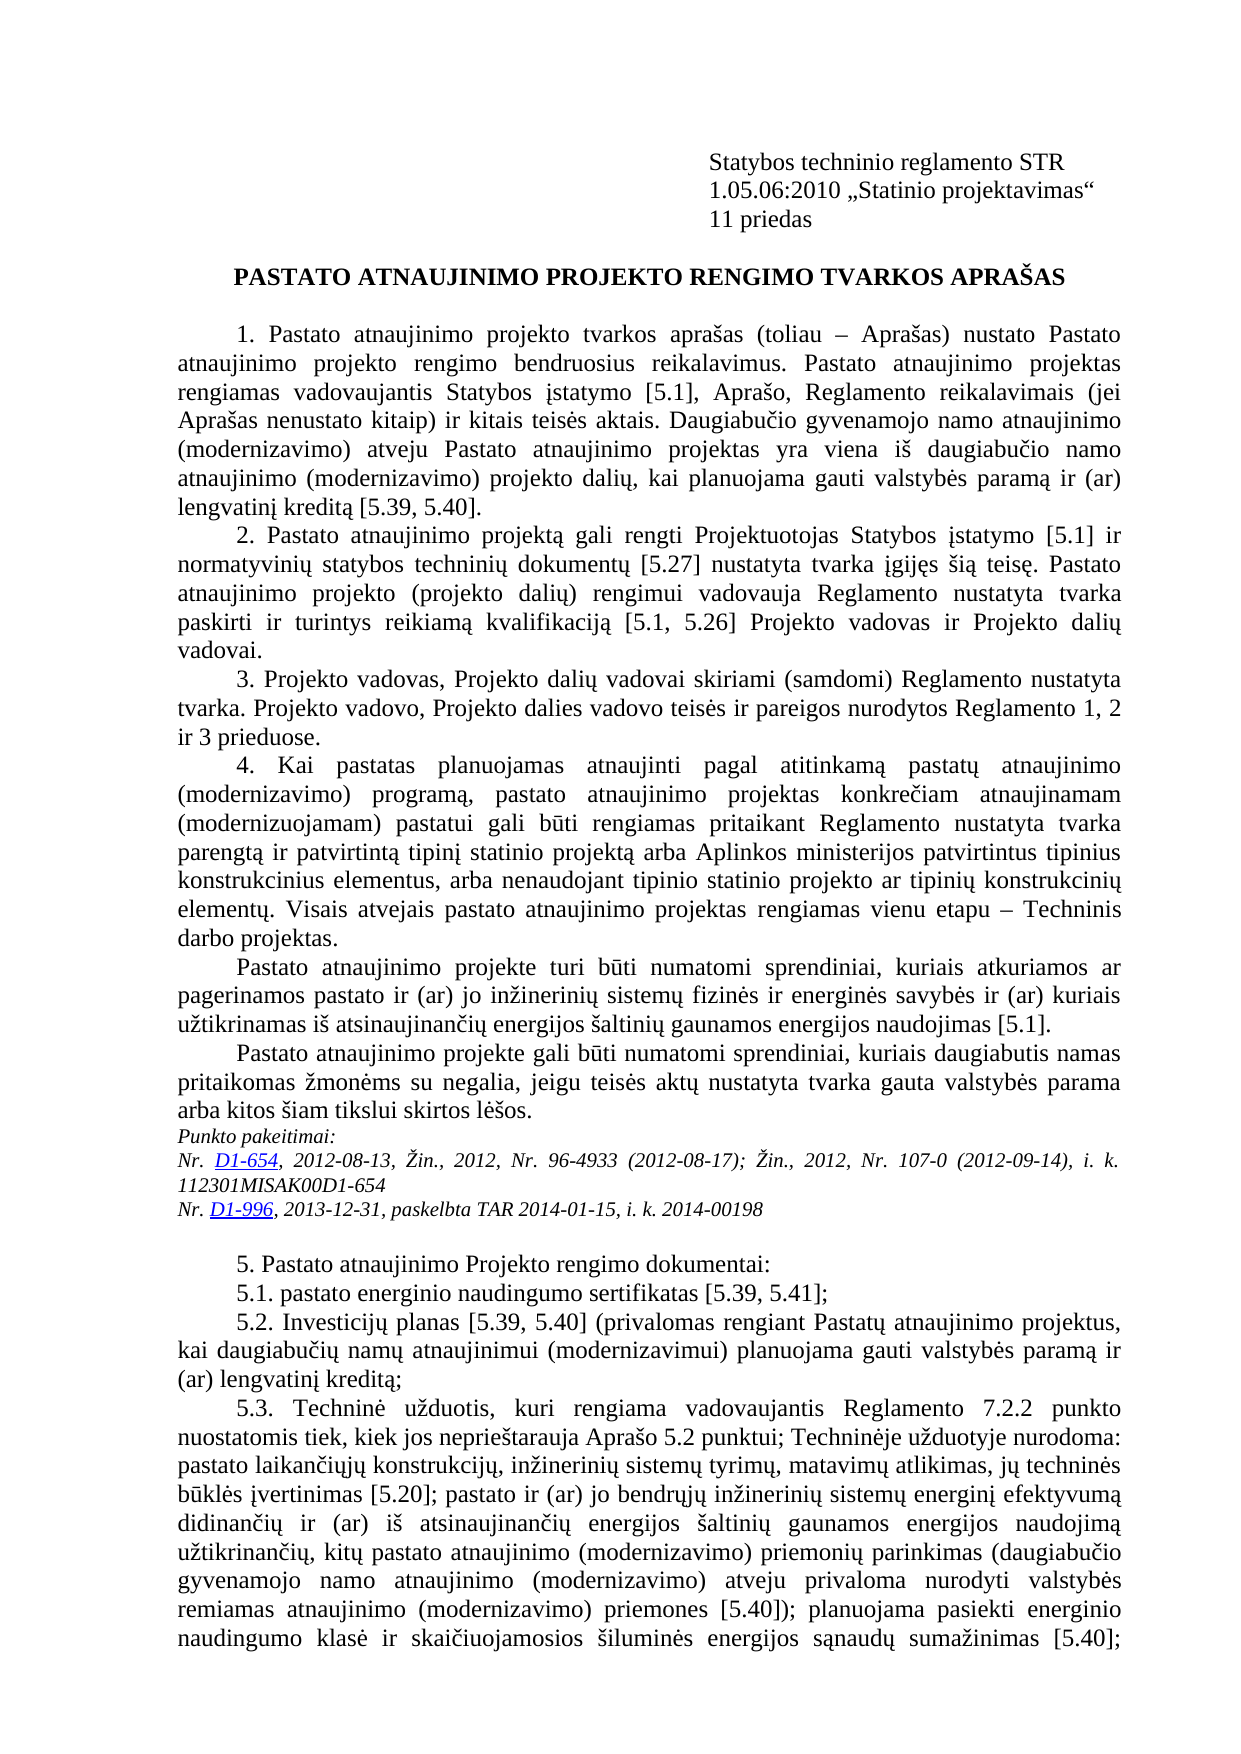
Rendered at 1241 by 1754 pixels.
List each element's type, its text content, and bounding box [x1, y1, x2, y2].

text Punkto pakeitimai: [177, 1124, 1122, 1148]
text 2. Pastato atnaujinimo projektą gali rengti Projektuotojas Statybos įstatymo [5.1] ir normatyvinių statybos techninių dokumentų [5.27] nustatyta tvarka įgijęs šią teisę. Pastato atnaujinimo projekto (projekto dalių) rengimui vadovauja Reglamento nustatyta tvarka paskirti ir turintys reikiamą kvalifikaciją [5.1, 5.26] Projekto vadovas ir Projekto dalių vadovai. [177, 521, 1122, 664]
text PASTATO ATNAUJINIMO PROJEKTO RENGIMO TVARKOS APRAŠAS [177, 262, 1122, 291]
text 4. Kai pastatas planuojamas atnaujinti pagal atitinkamą pastatų atnaujinimo (modernizavimo) programą, pastato atnaujinimo projektas konkrečiam atnaujinamam (modernizuojamam) pastatui gali būti rengiamas pritaikant Reglamento nustatyta tvarka parengtą ir patvirtintą tipinį statinio projektą arba Aplinkos ministerijos patvirtintus tipinius konstrukcinius elementus, arba nenaudojant tipinio statinio projekto ar tipinių konstrukcinių elementų. Visais atvejais pastato atnaujinimo projektas rengiamas vienu etapu – Techninis darbo projektas. [177, 751, 1122, 952]
text 5.2. Investicijų planas [5.39, 5.40] (privalomas rengiant Pastatų atnaujinimo projektus, kai daugiabučių namų atnaujinimui (modernizavimui) planuojama gauti valstybės paramą ir (ar) lengvatinį kreditą; [177, 1307, 1122, 1393]
text Statybos techninio reglamento STR [177, 147, 1122, 176]
text Pastato atnaujinimo projekte turi būti numatomi sprendiniai, kuriais atkuriamos ar pagerinamos pastato ir (ar) jo inžinerinių sistemų fizinės ir energinės savybės ir (ar) kuriais užtikrinamas iš atsinaujinančių energijos šaltinių gaunamos energijos naudojimas [5.1]. [177, 952, 1122, 1038]
text 5.1. pastato energinio naudingumo sertifikatas [5.39, 5.41]; [177, 1278, 1122, 1307]
text 5. Pastato atnaujinimo Projekto rengimo dokumentai: [177, 1249, 1122, 1278]
text 3. Projekto vadovas, Projekto dalių vadovai skiriami (samdomi) Reglamento nustatyta tvarka. Projekto vadovo, Projekto dalies vadovo teisės ir pareigos nurodytos Reglamento 1, 2 ir 3 prieduose. [177, 664, 1122, 751]
text 1.05.06:2010 „Statinio projektavimas“ [177, 176, 1122, 204]
text 5.3. Techninė užduotis, kuri rengiama vadovaujantis Reglamento 7.2.2 punkto nuostatomis tiek, kiek jos neprieštarauja Aprašo 5.2 punktui; Techninėje užduotyje nurodoma: pastato laikančiųjų konstrukcijų, inžinerinių sistemų tyrimų, matavimų atlikimas, jų techninės būklės įvertinimas [5.20]; pastato ir (ar) jo bendrųjų inžinerinių sistemų energinį efektyvumą didinančių ir (ar) iš atsinaujinančių energijos šaltinių gaunamos energijos naudojimą užtikrinančių, kitų pastato atnaujinimo (modernizavimo) priemonių parinkimas (daugiabučio gyvenamojo namo atnaujinimo (modernizavimo) atveju privaloma nurodyti valstybės remiamas atnaujinimo (modernizavimo) priemones [5.40]); planuojama pasiekti energinio naudingumo klasė ir skaičiuojamosios šiluminės energijos sąnaudų sumažinimas [5.40]; [177, 1393, 1122, 1652]
text Pastato atnaujinimo projekte gali būti numatomi sprendiniai, kuriais daugiabutis namas pritaikomas žmonėms su negalia, jeigu teisės aktų nustatyta tvarka gauta valstybės parama arba kitos šiam tikslui skirtos lėšos. [177, 1038, 1122, 1124]
text 11 priedas [177, 204, 1122, 233]
text 1. Pastato atnaujinimo projekto tvarkos aprašas (toliau – Aprašas) nustato Pastato atnaujinimo projekto rengimo bendruosius reikalavimus. Pastato atnaujinimo projektas rengiamas vadovaujantis Statybos įstatymo [5.1], Aprašo, Reglamento reikalavimais (jei Aprašas nenustato kitaip) ir kitais teisės aktais. Daugiabučio gyvenamojo namo atnaujinimo (modernizavimo) atveju Pastato atnaujinimo projektas yra viena iš daugiabučio namo atnaujinimo (modernizavimo) projekto dalių, kai planuojama gauti valstybės paramą ir (ar) lengvatinį kreditą [5.39, 5.40]. [177, 319, 1122, 521]
text Nr. D1-654, 2012-08-13, Žin., 2012, Nr. 96-4933 (2012-08-17); Žin., 2012, Nr. 107-0 (2012-09-14), i. k. 112301MISAK00D1-654 [177, 1148, 1122, 1197]
text Nr. D1-996, 2013-12-31, paskelbta TAR 2014-01-15, i. k. 2014-00198 [177, 1197, 1122, 1221]
